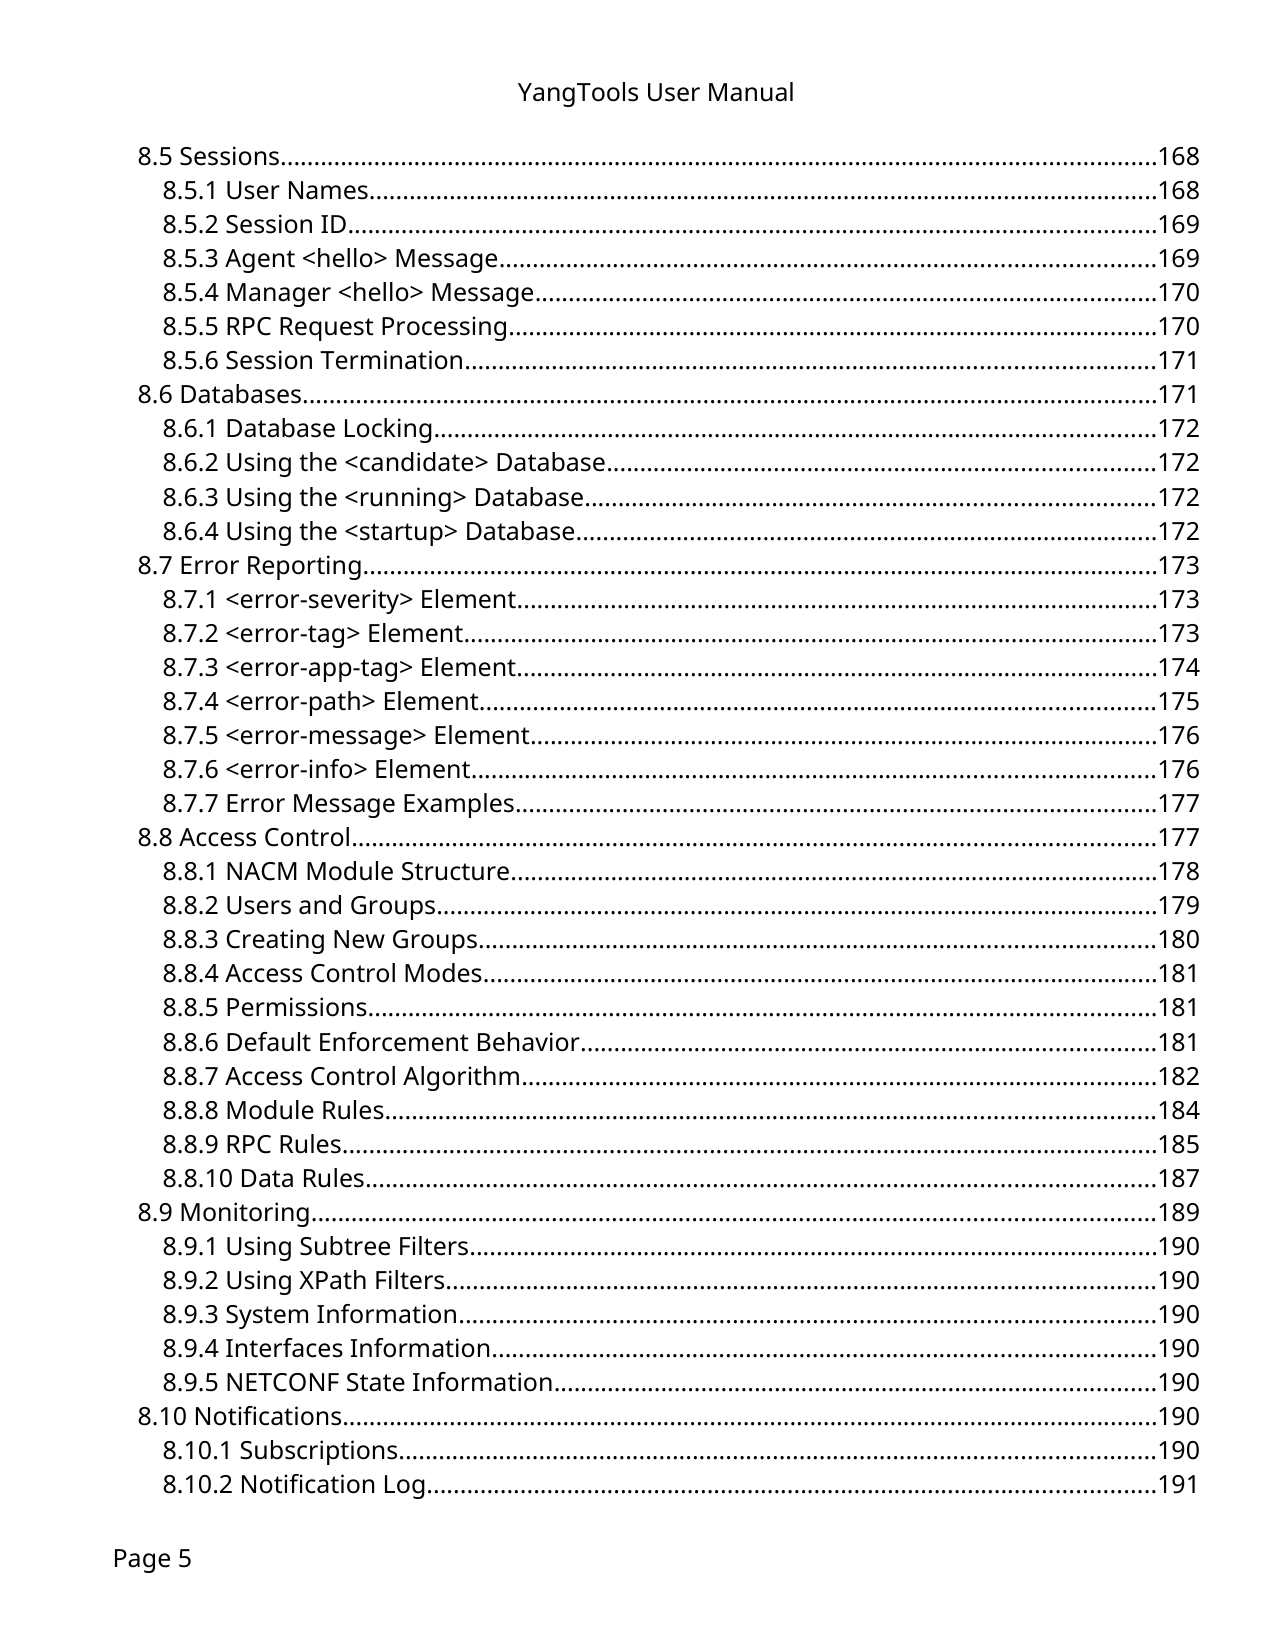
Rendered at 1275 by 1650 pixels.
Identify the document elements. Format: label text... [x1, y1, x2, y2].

text 8.8.7 Access Control Algorithm 182 [162, 1058, 1200, 1092]
text 8.6.4 Using the <startup> Database 172 [162, 513, 1200, 547]
text 8.8.1 NACM Module Structure 178 [162, 854, 1200, 888]
text 8.8.5 Permissions 181 [162, 990, 1200, 1024]
text 8.9.5 NETCONF State Information 190 [162, 1365, 1200, 1399]
text 8.7.5 <error-message> Element 176 [162, 718, 1200, 752]
text 8.8 Access Control 177 [137, 820, 1200, 854]
text 8.7 Error Reporting 173 [137, 547, 1200, 581]
text 8.7.4 <error-path> Element 175 [162, 683, 1200, 718]
text 8.8.10 Data Rules 187 [162, 1160, 1200, 1194]
text 8.9 Monitoring 189 [137, 1194, 1200, 1228]
text 8.6.3 Using the <running> Database 172 [162, 479, 1200, 513]
text 8.7.2 <error-tag> Element 173 [162, 615, 1200, 649]
text 8.7.6 <error-info> Element 176 [162, 752, 1200, 786]
text 8.9.1 Using Subtree Filters 190 [162, 1228, 1200, 1263]
text 8.7.7 Error Message Examples 177 [162, 786, 1200, 820]
text 8.5.4 Manager <hello> Message 170 [162, 275, 1200, 309]
text 8.8.2 Users and Groups 179 [162, 888, 1200, 922]
text 8.6 Databases 171 [137, 377, 1200, 411]
text 8.5.2 Session ID 169 [162, 207, 1200, 241]
text 8.8.3 Creating New Groups 180 [162, 922, 1200, 956]
text 8.8.4 Access Control Modes 181 [162, 956, 1200, 990]
text 8.5.1 User Names 168 [162, 173, 1200, 207]
text 8.9.3 System Information 190 [162, 1297, 1200, 1331]
text 8.9.4 Interfaces Information 190 [162, 1331, 1200, 1365]
text 8.6.1 Database Locking 172 [162, 411, 1200, 445]
text 8.8.6 Default Enforcement Behavior 181 [162, 1024, 1200, 1058]
text 8.5 Sessions 168 [137, 138, 1200, 173]
text 8.10.2 Notification Log 191 [162, 1467, 1200, 1501]
text 8.5.5 RPC Request Processing 170 [162, 309, 1200, 343]
text 8.9.2 Using XPath Filters 190 [162, 1263, 1200, 1297]
text 8.7.1 <error-severity> Element 173 [162, 581, 1200, 615]
text 8.6.2 Using the <candidate> Database 172 [162, 445, 1200, 479]
text 8.7.3 <error-app-tag> Element 174 [162, 649, 1200, 683]
text 8.10.1 Subscriptions 190 [162, 1433, 1200, 1467]
text 8.8.8 Module Rules 184 [162, 1092, 1200, 1126]
text 8.5.6 Session Termination 171 [162, 343, 1200, 377]
text 8.5.3 Agent <hello> Message 169 [162, 241, 1200, 275]
text 8.10 Notifications 190 [137, 1399, 1200, 1433]
text 8.8.9 RPC Rules 185 [162, 1126, 1200, 1160]
